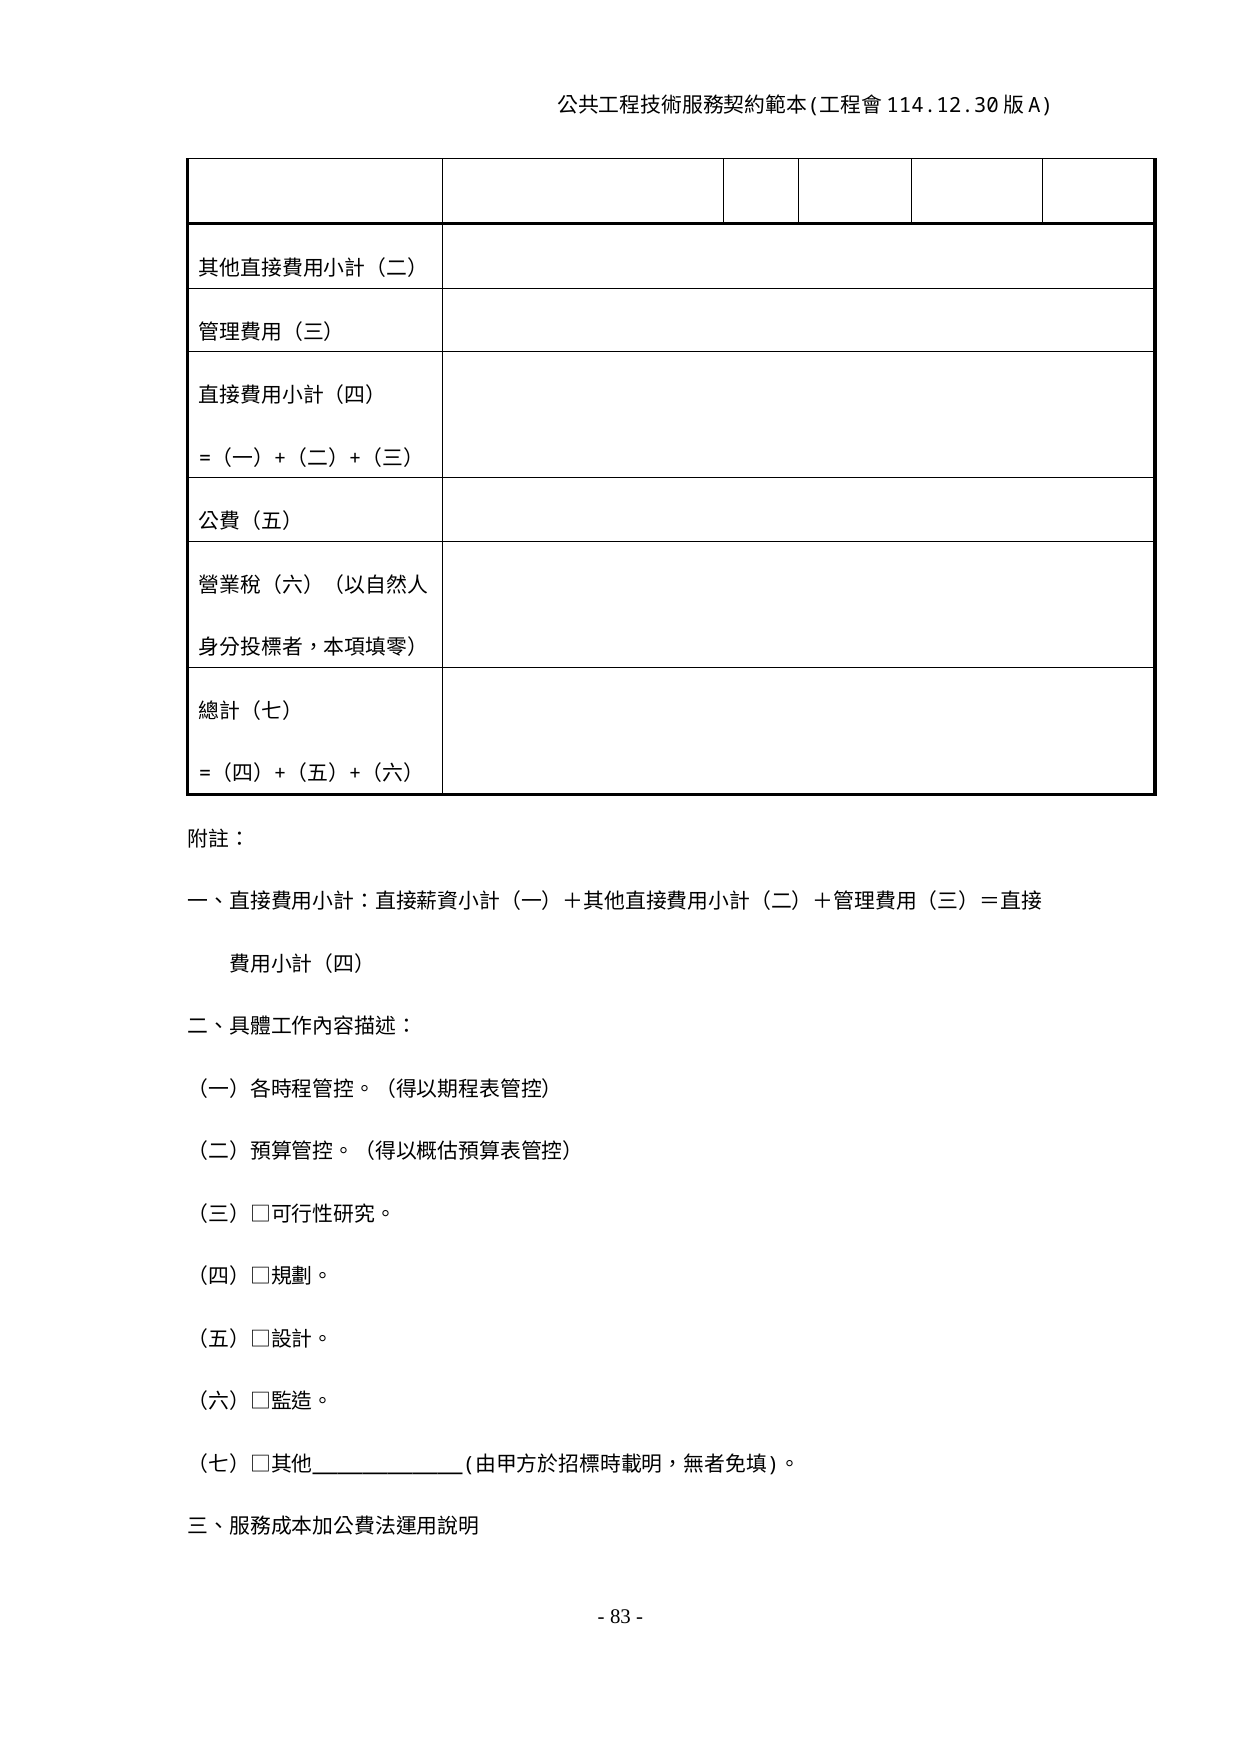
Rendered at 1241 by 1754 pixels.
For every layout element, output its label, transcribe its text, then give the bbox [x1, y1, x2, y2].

text 一、直接費用小計：直接薪資小計（一）＋其他直接費用小計（二）＋管理費用（三）＝直接費用小計（四） [187, 858, 1053, 983]
table_cell [189, 159, 442, 222]
text （二）預算管控。（得以概估預算表管控） [187, 1108, 1053, 1171]
table_cell 總計（七） =（四）+（五）+（六） [189, 668, 442, 793]
text （五）□設計。 [187, 1296, 1053, 1358]
table_cell 公費（五） [189, 478, 442, 541]
table_cell [443, 352, 1153, 477]
text 二、具體工作內容描述： [187, 983, 1053, 1046]
text （七）□其他____________(由甲方於招標時載明，無者免填)。 [187, 1421, 1053, 1483]
table_cell [443, 225, 1153, 287]
table_cell [912, 159, 1042, 222]
table_cell [443, 289, 1153, 351]
table_cell 營業稅（六）（以自然人身分投標者，本項填零） [189, 542, 442, 667]
table_cell [443, 668, 1153, 793]
text 附註： [187, 796, 1053, 858]
table_cell [443, 159, 723, 222]
table_cell [799, 159, 911, 222]
table_cell [724, 159, 798, 222]
text （一）各時程管控。（得以期程表管控） [187, 1046, 1053, 1108]
table_cell [443, 542, 1153, 667]
text （三）□可行性研究。 [187, 1171, 1053, 1233]
text （六）□監造。 [187, 1358, 1053, 1421]
table_cell [1043, 159, 1153, 222]
table_cell 直接費用小計（四） =（一）+（二）+（三） [189, 352, 442, 477]
table_cell [443, 478, 1153, 541]
text （四）□規劃。 [187, 1233, 1053, 1296]
table_cell 其他直接費用小計（二） [189, 225, 442, 287]
table_cell 管理費用（三） [189, 289, 442, 351]
text 三、服務成本加公費法運用說明 [187, 1483, 1053, 1546]
